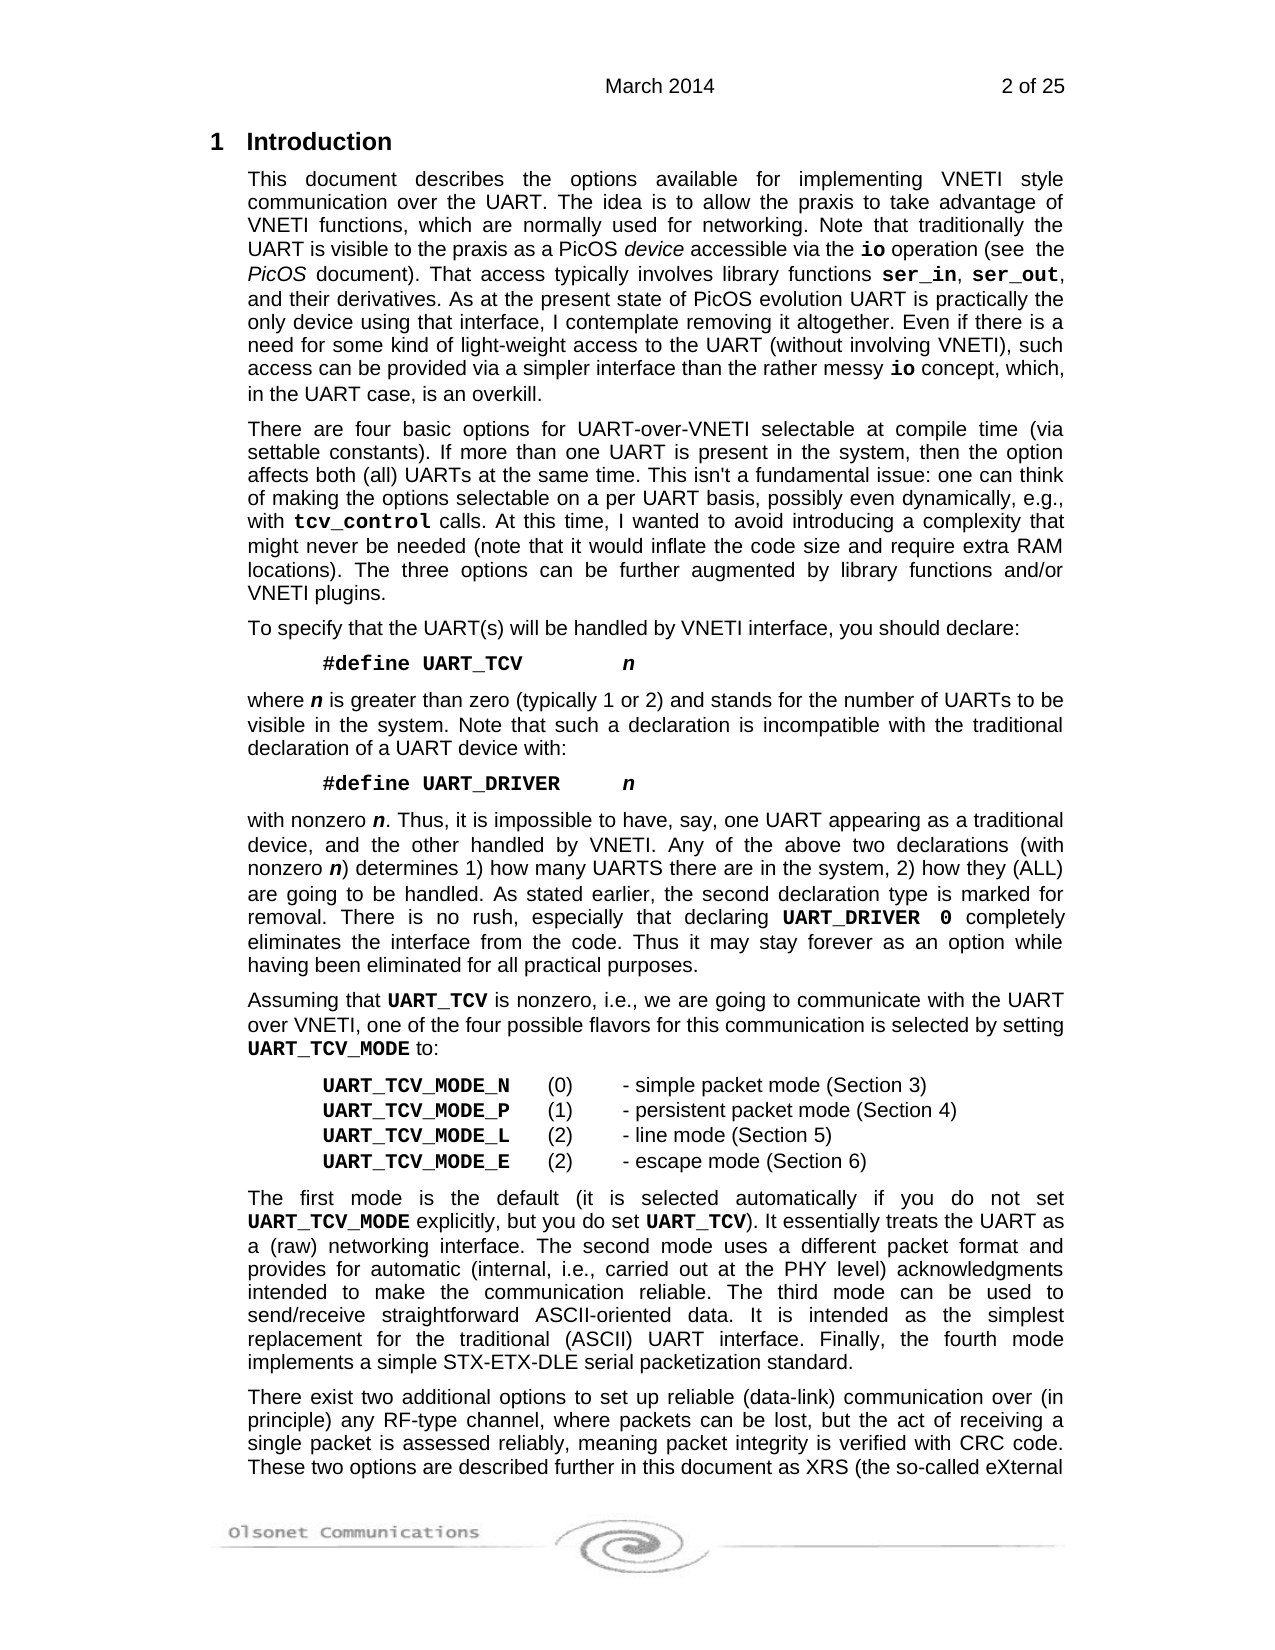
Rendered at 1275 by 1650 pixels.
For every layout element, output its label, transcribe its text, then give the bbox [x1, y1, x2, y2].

text #define UART_DRIVER n [247, 772, 1065, 797]
text This document describes the options available for implementing VNETI style communication over the UART. The idea is to allow the praxis to take advantage of VNETI functions, which are normally used for networking. Note that traditionally the UART is visible to the praxis as a PicOS device accessible via the io operation (see the PicOS document). That access typically involves library functions ser_in, ser_out, and their derivatives. As at the present state of PicOS evolution UART is practically the only device using that interface, I contemplate removing it altogether. Even if there is a need for some kind of light-weight access to the UART (without involving VNETI), such access can be provided via a simpler interface than the rather messy io concept, which, in the UART case, is an overkill. [247, 167, 1065, 405]
subtitle Introduction [210, 128, 1065, 156]
text UART_TCV_MODE_E (2) - escape mode (Section 6) [247, 1149, 1065, 1174]
text where n is greater than zero (typically 1 or 2) and stands for the number of UARTs to be visible in the system. Note that such a declaration is incompatible with the traditional declaration of a UART device with: [247, 688, 1065, 760]
text The first mode is the default (it is selected automatically if you do not set UART_TCV_MODE explicitly, but you do set UART_TCV). It essentially treats the UART as a (raw) networking interface. The second mode uses a different packet format and provides for automatic (internal, i.e., carried out at the PHY level) acknowledgments intended to make the communication reliable. The third mode can be used to send/receive straightforward ASCII-oriented data. It is intended as the simplest replacement for the traditional (ASCII) UART interface. Finally, the fourth mode implements a simple STX-ETX-DLE serial packetization standard. [247, 1186, 1065, 1374]
text To specify that the UART(s) will be handled by VNETI interface, you should declare: [247, 617, 1065, 640]
text Assuming that UART_TCV is nonzero, i.e., we are going to communicate with the UART over VNETI, one of the four possible flavors for this communication is selected by setting UART_TCV_MODE to: [247, 989, 1065, 1062]
text #define UART_TCV n [247, 652, 1065, 677]
text UART_TCV_MODE_P (1) - persistent packet mode (Section 4) [247, 1099, 1065, 1124]
text There are four basic options for UART-over-VNETI selectable at compile time (via settable constants). If more than one UART is present in the system, then the option affects both (all) UARTs at the same time. This isn't a fundamental issue: one can think of making the options selectable on a per UART basis, possibly even dynamically, e.g., with tcv_control calls. At this time, I wanted to avoid introducing a complexity that might never be needed (note that it would inflate the code size and require extra RAM locations). The three options can be further augmented by library functions and/or VNETI plugins. [247, 417, 1065, 605]
text There exist two additional options to set up reliable (data-link) communication over (in principle) any RF-type channel, where packets can be lost, but the act of receiving a single packet is assessed reliably, meaning packet integrity is verified with CRC code. These two options are described further in this document as XRS (the so-called eXternal [247, 1386, 1065, 1478]
picture [210, 1504, 1065, 1596]
text UART_TCV_MODE_L (2) - line mode (Section 5) [247, 1124, 1065, 1149]
text with nonzero n. Thus, it is impossible to have, say, one UART appearing as a traditional device, and the other handled by VNETI. Any of the above two declarations (with nonzero n) determines 1) how many UARTS there are in the system, 2) how they (ALL) are going to be handled. As stated earlier, the second declaration type is marked for removal. There is no rush, especially that declaring UART_DRIVER 0 completely eliminates the interface from the code. Thus it may stay forever as an option while having been eliminated for all practical purposes. [247, 809, 1065, 977]
text UART_TCV_MODE_N (0) - simple packet mode (Section 3) [247, 1074, 1065, 1099]
